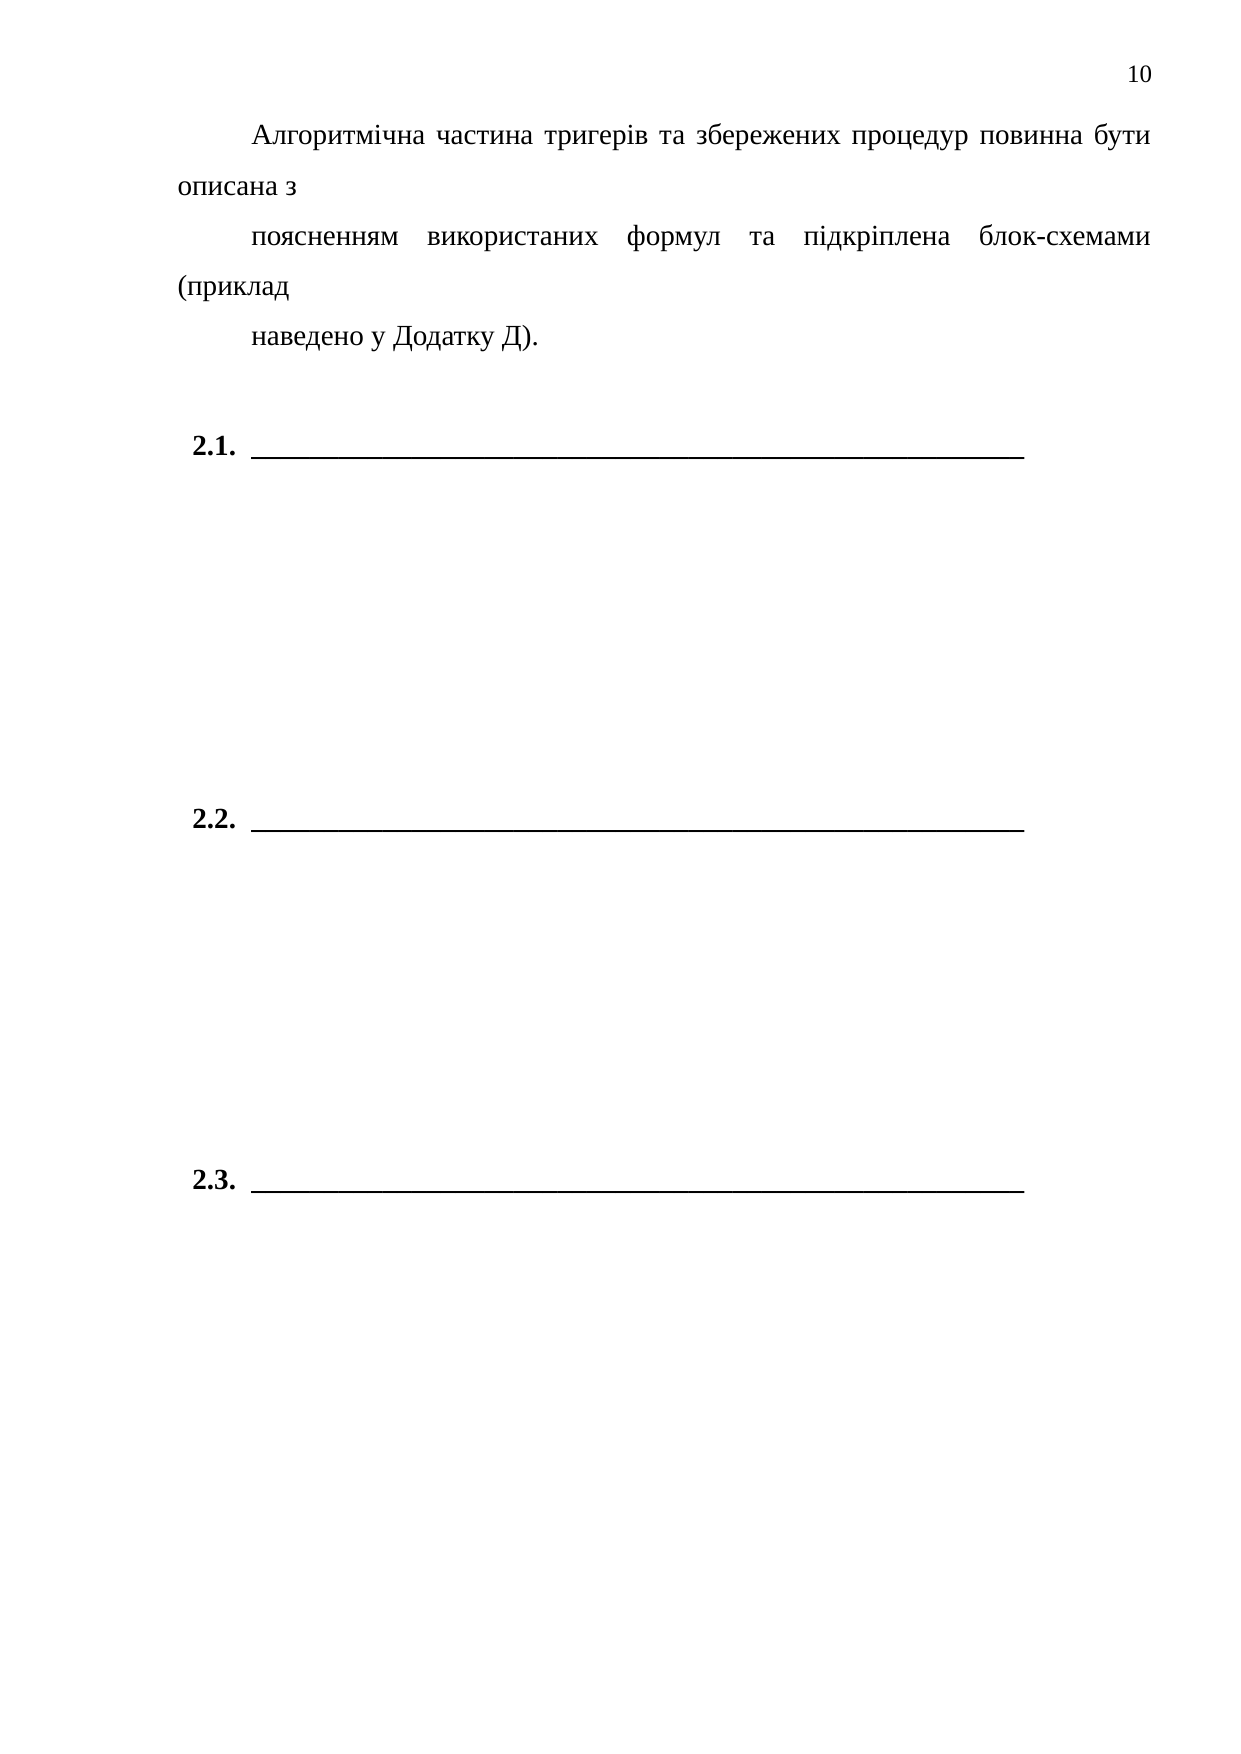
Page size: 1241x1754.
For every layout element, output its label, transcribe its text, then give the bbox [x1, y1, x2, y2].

subtitle _____________________________________________________ [177, 801, 1152, 835]
text поясненням використаних формул та підкріплена блок-схемами (приклад [177, 218, 1152, 302]
text Алгоритмічна частина тригерів та збережених процедур повинна бути описана з [177, 117, 1152, 201]
subtitle _____________________________________________________ [177, 428, 1152, 461]
text наведено у Додатку Д). [177, 318, 1152, 352]
subtitle _____________________________________________________ [177, 1162, 1152, 1196]
